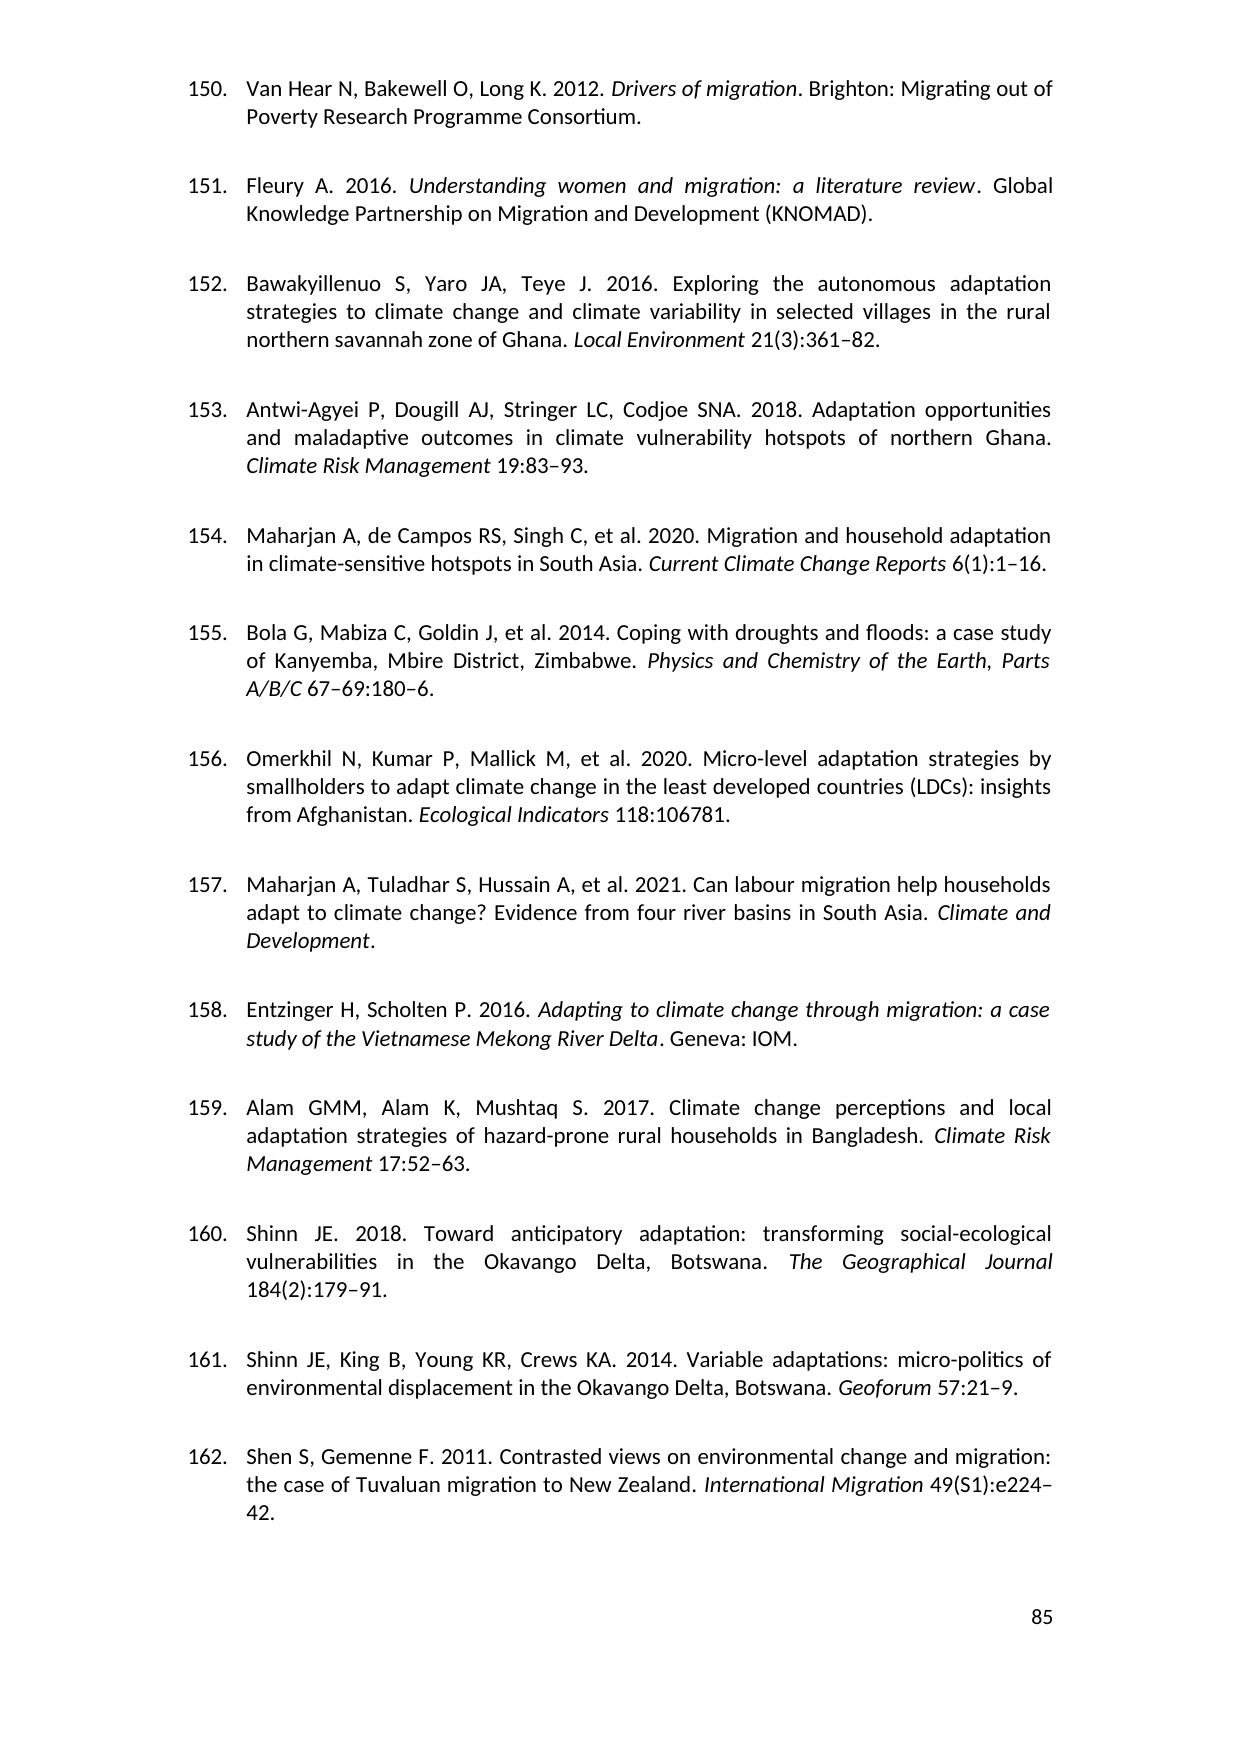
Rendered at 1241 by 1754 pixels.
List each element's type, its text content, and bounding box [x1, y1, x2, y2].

text 160. Shinn JE. 2018. Toward anticipatory adaptation: transforming social-ecological vulnerabilities in the Okavango Delta, Botswana. The Geographical Journal 184(2):179–91. [187, 1219, 1053, 1303]
text 153. Antwi-Agyei P, Dougill AJ, Stringer LC, Codjoe SNA. 2018. Adaptation opportunities and maladaptive outcomes in climate vulnerability hotspots of northern Ghana. Climate Risk Management 19:83–93. [187, 395, 1053, 479]
text 150. Van Hear N, Bakewell O, Long K. 2012. Drivers of migration. Brighton: Migrating out of Poverty Research Programme Consortium. [187, 74, 1053, 130]
text 154. Maharjan A, de Campos RS, Singh C, et al. 2020. Migration and household adaptation in climate-sensitive hotspots in South Asia. Current Climate Change Reports 6(1):1–16. [187, 521, 1053, 577]
text 162. Shen S, Gemenne F. 2011. Contrasted views on environmental change and migration: the case of Tuvaluan migration to New Zealand. International Migration 49(S1):e224–42. [187, 1442, 1053, 1527]
text 155. Bola G, Mabiza C, Goldin J, et al. 2014. Coping with droughts and floods: a case study of Kanyemba, Mbire District, Zimbabwe. Physics and Chemistry of the Earth, Parts A/B/C 67–69:180–6. [187, 618, 1053, 702]
text 157. Maharjan A, Tuladhar S, Hussain A, et al. 2021. Can labour migration help households adapt to climate change? Evidence from four river basins in South Asia. Climate and Development. [187, 870, 1053, 954]
text 152. Bawakyillenuo S, Yaro JA, Teye J. 2016. Exploring the autonomous adaptation strategies to climate change and climate variability in selected villages in the rural northern savannah zone of Ghana. Local Environment 21(3):361–82. [187, 269, 1053, 353]
text 158. Entzinger H, Scholten P. 2016. Adapting to climate change through migration: a case study of the Vietnamese Mekong River Delta. Geneva: IOM. [187, 996, 1053, 1052]
text 161. Shinn JE, King B, Young KR, Crews KA. 2014. Variable adaptations: micro-politics of environmental displacement in the Okavango Delta, Botswana. Geoforum 57:21–9. [187, 1345, 1053, 1401]
text 159. Alam GMM, Alam K, Mushtaq S. 2017. Climate change perceptions and local adaptation strategies of hazard-prone rural households in Bangladesh. Climate Risk Management 17:52–63. [187, 1093, 1053, 1177]
text 156. Omerkhil N, Kumar P, Mallick M, et al. 2020. Micro-level adaptation strategies by smallholders to adapt climate change in the least developed countries (LDCs): insights from Afghanistan. Ecological Indicators 118:106781. [187, 744, 1053, 828]
text 151. Fleury A. 2016. Understanding women and migration: a literature review. Global Knowledge Partnership on Migration and Development (KNOMAD). [187, 172, 1053, 228]
